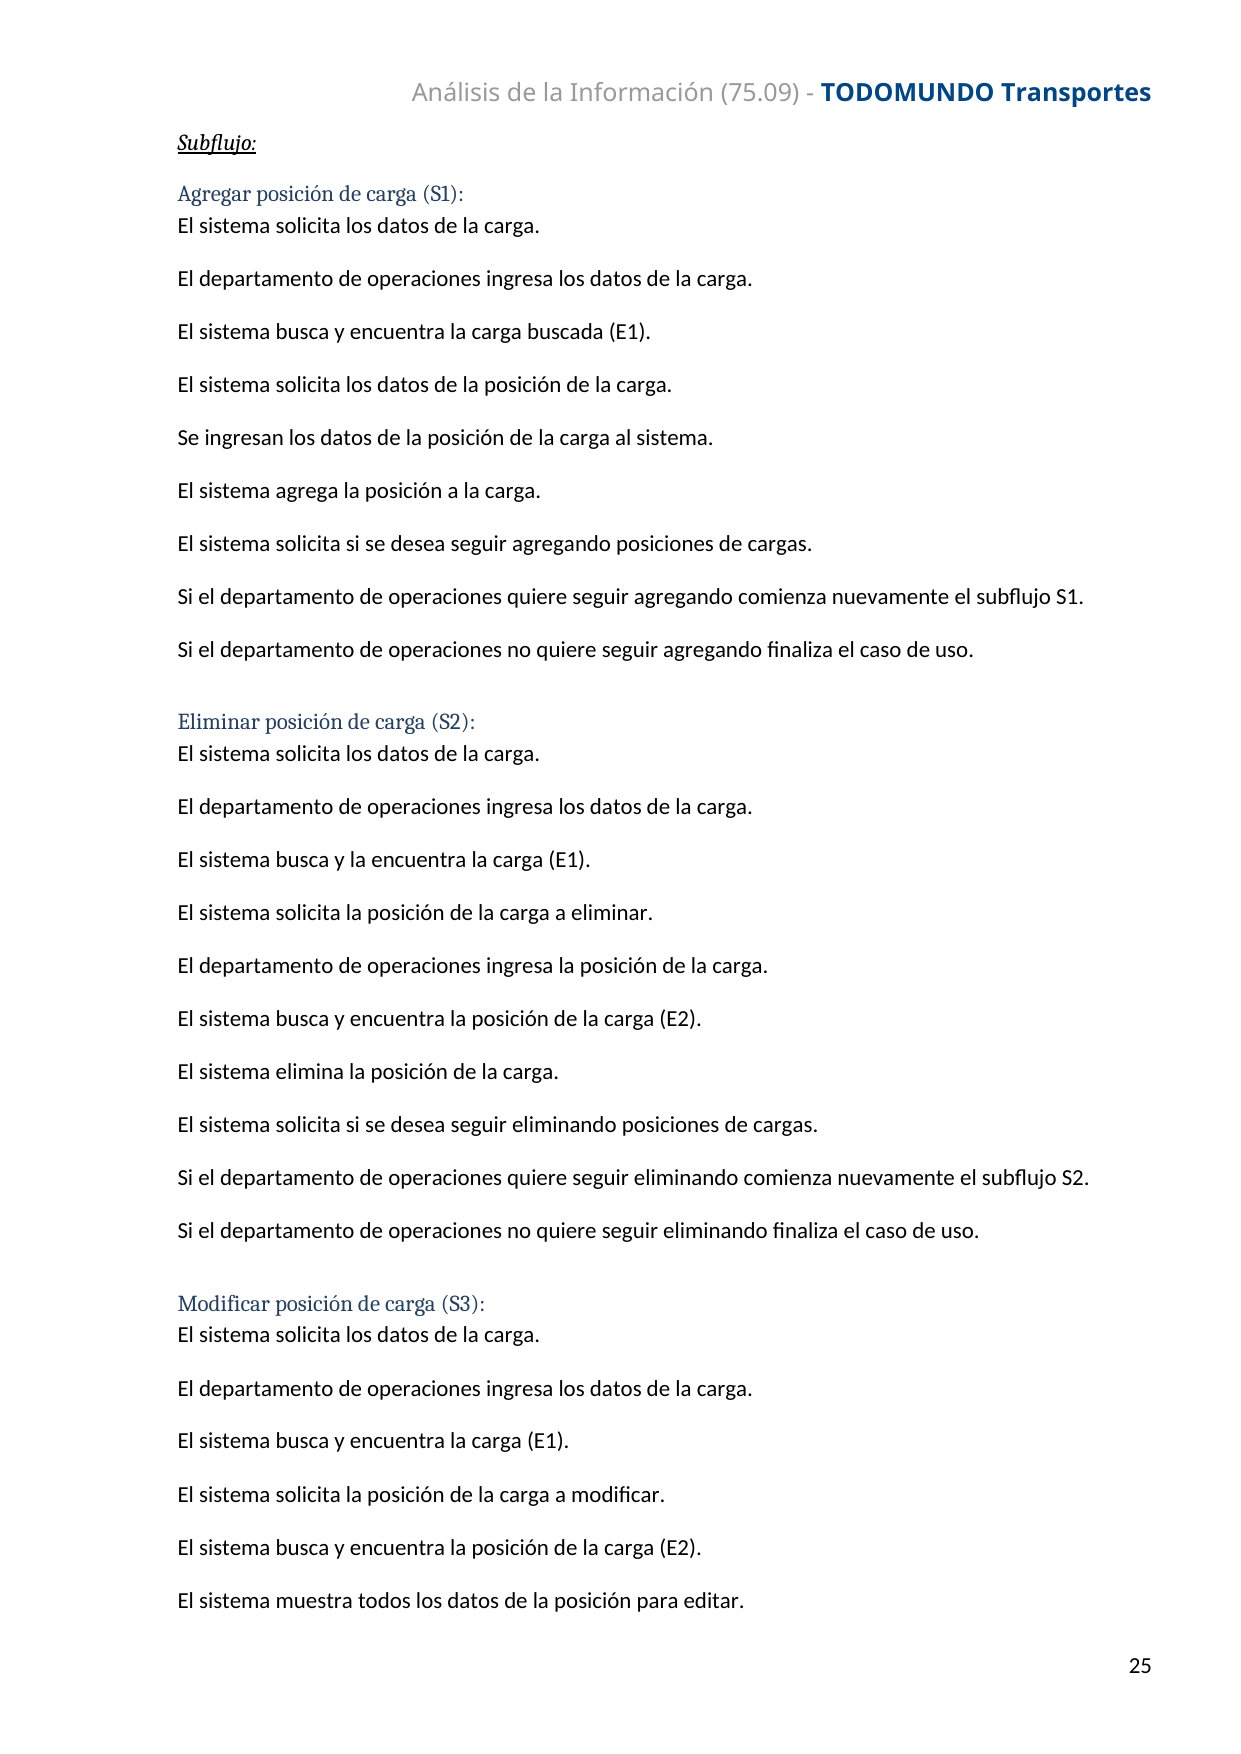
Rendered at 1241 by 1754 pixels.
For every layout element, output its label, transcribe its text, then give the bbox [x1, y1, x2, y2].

text El departamento de operaciones ingresa la posición de la carga. [177, 951, 1152, 979]
text El sistema solicita los datos de la carga. [177, 739, 1152, 767]
text El sistema busca y encuentra la carga (E1). [177, 1427, 1152, 1455]
text El sistema solicita los datos de la carga. [177, 211, 1152, 239]
text El sistema elimina la posición de la carga. [177, 1057, 1152, 1086]
subtitle Eliminar posición de carga (S2): [177, 709, 1152, 736]
text Se ingresan los datos de la posición de la carga al sistema. [177, 423, 1152, 451]
text El sistema agrega la posición a la carga. [177, 476, 1152, 504]
text El sistema solicita si se desea seguir agregando posiciones de cargas. [177, 529, 1152, 557]
text El departamento de operaciones ingresa los datos de la carga. [177, 792, 1152, 820]
text El sistema solicita los datos de la posición de la carga. [177, 370, 1152, 398]
text Si el departamento de operaciones no quiere seguir agregando finaliza el caso de uso. [177, 635, 1152, 663]
text El departamento de operaciones ingresa los datos de la carga. [177, 264, 1152, 292]
text El sistema solicita si se desea seguir eliminando posiciones de cargas. [177, 1111, 1152, 1138]
subtitle Agregar posición de carga (S1): [177, 181, 1152, 207]
subtitle Modificar posición de carga (S3): [177, 1290, 1152, 1317]
text El sistema solicita la posición de la carga a eliminar. [177, 898, 1152, 926]
text El departamento de operaciones ingresa los datos de la carga. [177, 1374, 1152, 1402]
subtitle Subflujo: [177, 130, 1152, 156]
text Si el departamento de operaciones no quiere seguir eliminando finaliza el caso de uso. [177, 1217, 1152, 1244]
text El sistema solicita la posición de la carga a modificar. [177, 1480, 1152, 1508]
text El sistema busca y encuentra la posición de la carga (E2). [177, 1004, 1152, 1032]
text El sistema busca y encuentra la posición de la carga (E2). [177, 1533, 1152, 1561]
text El sistema busca y la encuentra la carga (E1). [177, 845, 1152, 873]
text El sistema busca y encuentra la carga buscada (E1). [177, 317, 1152, 345]
text Si el departamento de operaciones quiere seguir agregando comienza nuevamente el subflujo S1. [177, 582, 1152, 610]
text Si el departamento de operaciones quiere seguir eliminando comienza nuevamente el subflujo S2. [177, 1163, 1152, 1192]
text El sistema solicita los datos de la carga. [177, 1321, 1152, 1349]
text El sistema muestra todos los datos de la posición para editar. [177, 1586, 1152, 1614]
